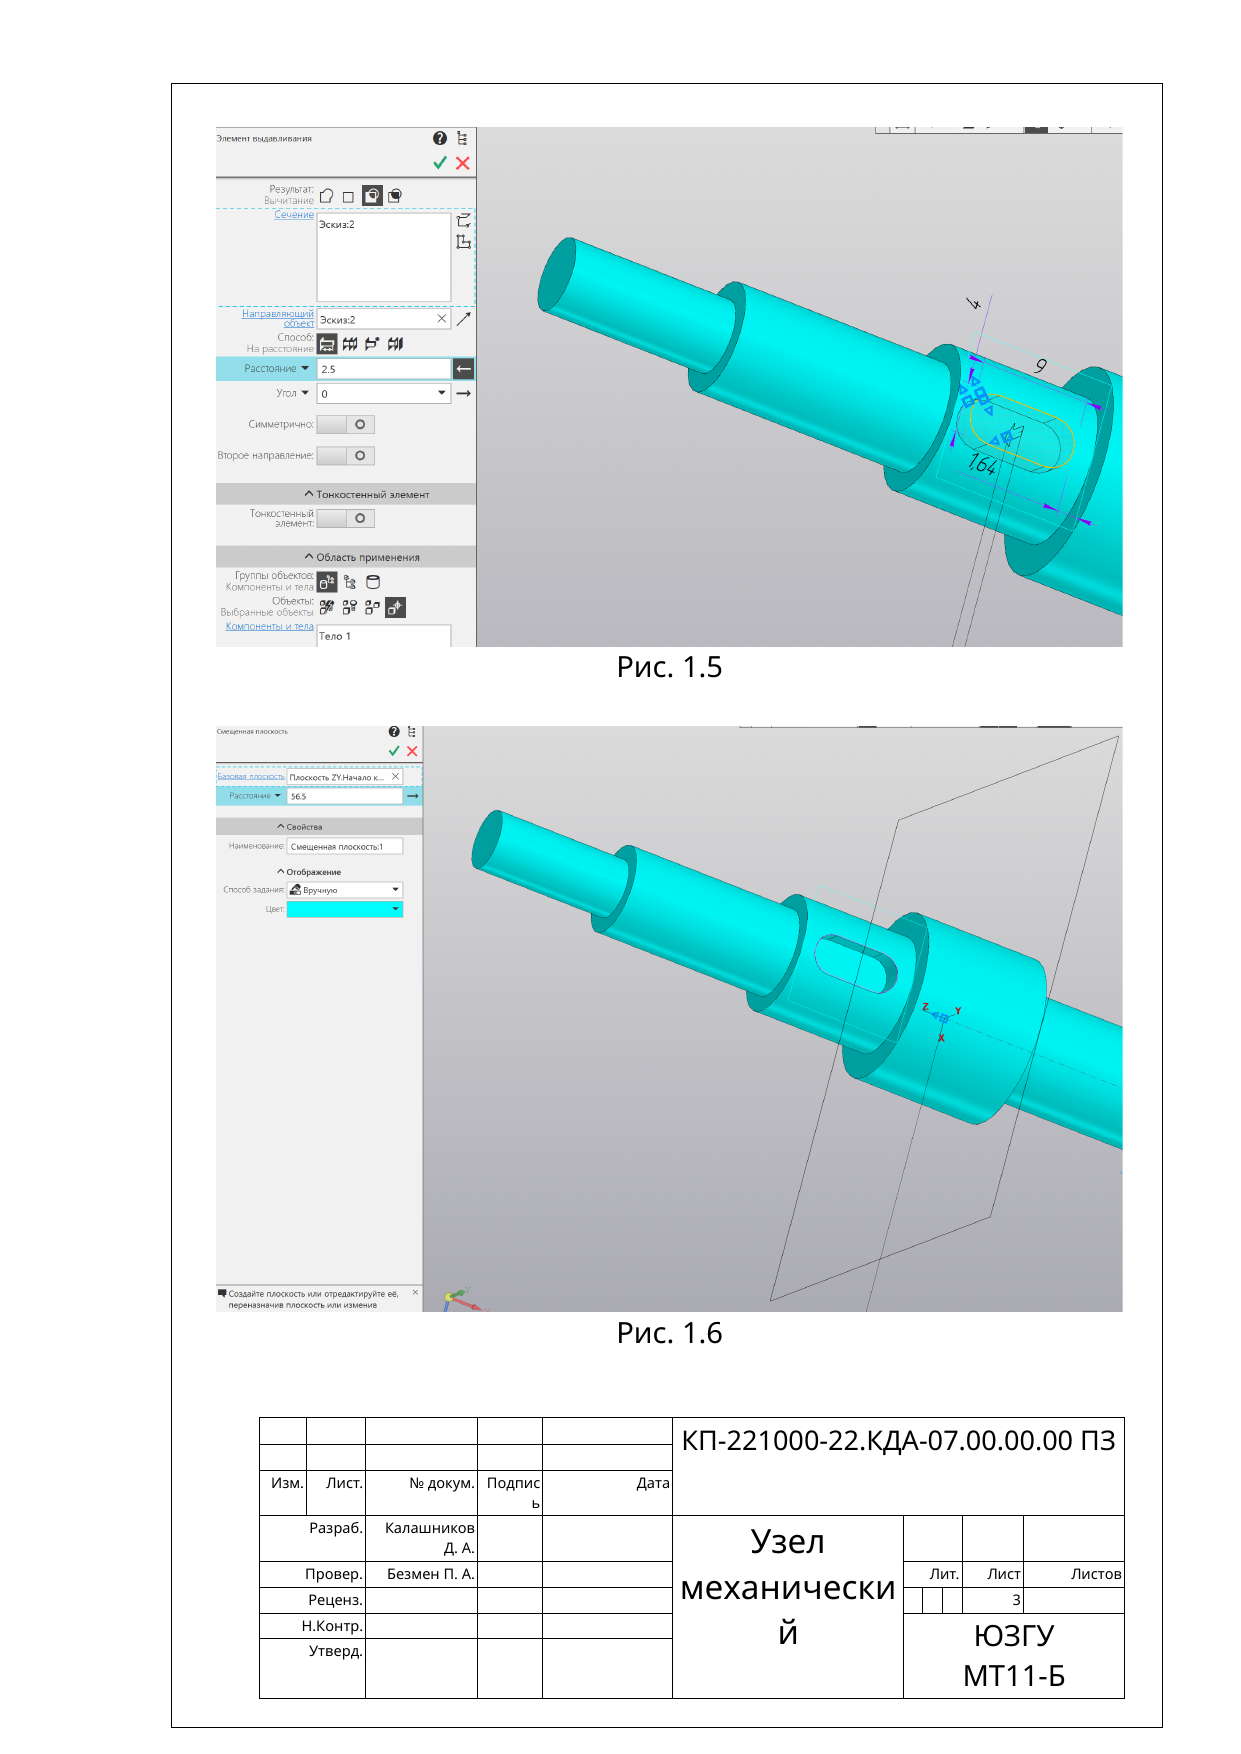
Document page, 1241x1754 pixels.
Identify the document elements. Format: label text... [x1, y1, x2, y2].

text Рис. 1.5 [216, 647, 1123, 686]
text Рис. 1.6 [216, 1312, 1123, 1352]
picture [216, 127, 1123, 647]
picture [216, 726, 1123, 1312]
